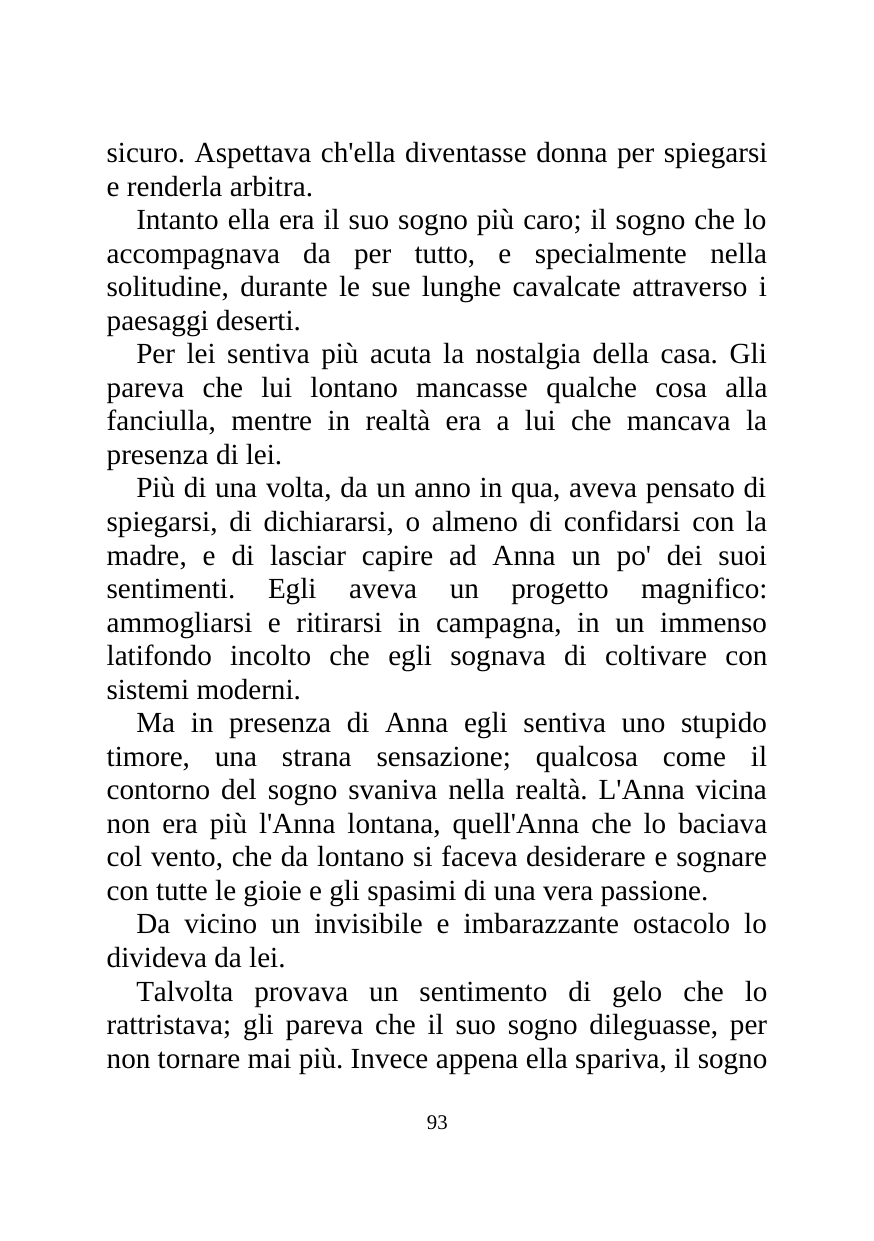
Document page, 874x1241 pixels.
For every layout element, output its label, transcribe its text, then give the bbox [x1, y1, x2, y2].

text Più di una volta, da un anno in qua, aveva pensato di spiegarsi, di dichiararsi, o almeno di confidarsi con la madre, e di lasciar capire ad Anna un po' dei suoi sentimenti. Egli aveva un progetto magnifico: ammogliarsi e ritirarsi in campagna, in un immenso latifondo incolto che egli sognava di coltivare con sistemi moderni. [106, 471, 768, 705]
text Talvolta provava un sentimento di gelo che lo rattristava; gli pareva che il suo sogno dileguasse, per non tornare mai più. Invece appena ella spariva, il sogno [106, 974, 768, 1074]
text Ma in presenza di Anna egli sentiva uno stupido timore, una strana sensazione; qualcosa come il contorno del sogno svaniva nella realtà. L'Anna vicina non era più l'Anna lontana, quell'Anna che lo baciava col vento, che da lontano si faceva desiderare e sognare con tutte le gioie e gli spasimi di una vera passione. [106, 705, 768, 907]
text Per lei sentiva più acuta la nostalgia della casa. Gli pareva che lui lontano mancasse qualche cosa alla fanciulla, mentre in realtà era a lui che mancava la presenza di lei. [106, 336, 768, 471]
text Intanto ella era il suo sogno più caro; il sogno che lo accompagnava da per tutto, e specialmente nella solitudine, durante le sue lunghe cavalcate attraverso i paesaggi deserti. [106, 202, 768, 336]
text Da vicino un invisibile e imbarazzante ostacolo lo divideva da lei. [106, 907, 768, 974]
text sicuro. Aspettava ch'ella diventasse donna per spiegarsi e renderla arbitra. [106, 135, 768, 202]
